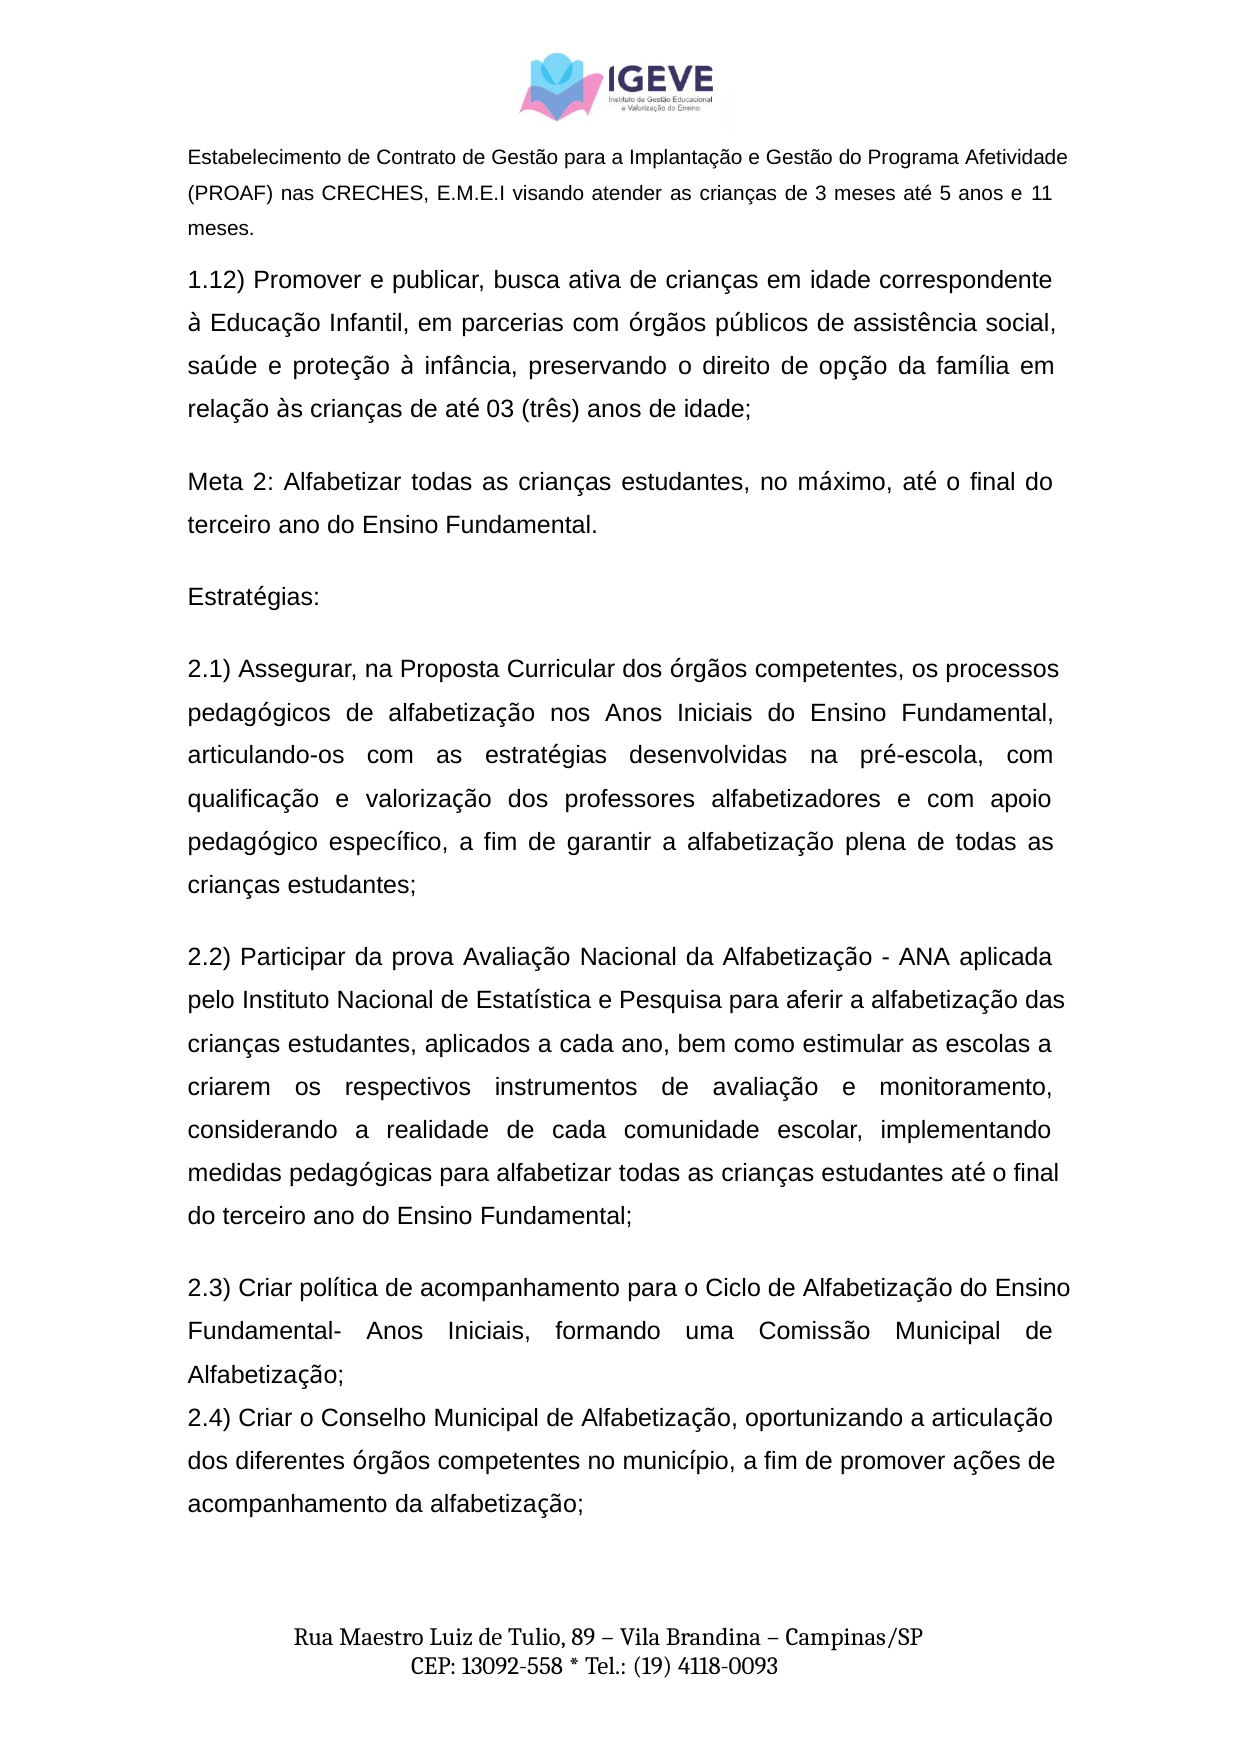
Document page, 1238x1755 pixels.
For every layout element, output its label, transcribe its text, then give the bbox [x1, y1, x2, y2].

text pedagógico específico, a fim de garantir a alfabetização plena de todas as [187, 828, 1077, 856]
text acompanhamento da alfabetização; [187, 1490, 1077, 1518]
text 2 [187, 1274, 202, 1302]
picture [509, 47, 731, 134]
text Rua Maestro Luiz de Tulio, 89 – Vila Brandina – Campinas/SP [293, 1622, 972, 1651]
text Alfabetização; [187, 1361, 1077, 1389]
text crianças estudantes; [187, 871, 1077, 899]
text saúde e proteção à infância, preservando o direito de opção da família em [187, 352, 1077, 380]
text considerando a realidade de cada comunidade escolar, implementando [187, 1116, 1077, 1144]
text .4) Criar o Conselho Municipal de Alfabetização, oportunizando a articulação [202, 1404, 1078, 1432]
text meses. [187, 217, 1077, 240]
text Meta 2: Alfabetizar todas as crianças estudantes, no máximo, até o final do [187, 468, 1077, 496]
text 2 [187, 1404, 202, 1432]
text pedagógicos de alfabetização nos Anos Iniciais do Ensino Fundamental, [187, 699, 1077, 727]
text pelo Instituto Nacional de Estatística e Pesquisa para aferir a alfabetização das [187, 986, 1077, 1014]
text .12) Promover e publicar, busca ativa de crianças em idade correspondente [202, 266, 1077, 294]
text Estabelecimento de Contrato de Gestão para a Implantação e Gestão do Programa Afetividade [187, 146, 1077, 169]
text .1) Assegurar, na Proposta Curricular dos órgãos competentes, os processos [202, 655, 1077, 683]
text articulando-os com as estratégias desenvolvidas na pré-escola, com [187, 742, 1077, 769]
text Estratégias: [187, 583, 345, 611]
text criarem os respectivos instrumentos de avaliação e monitoramento, [187, 1073, 1077, 1101]
text do terceiro ano do Ensino Fundamental; [187, 1202, 1077, 1230]
text relação às crianças de até 03 (três) anos de idade; [187, 395, 1077, 423]
text CEP: 13092-558 * Tel.: (19) 4118-0093 [411, 1651, 853, 1680]
text 2 [187, 943, 202, 971]
text Fundamental- Anos Iniciais, formando uma Comissão Municipal de [187, 1317, 1077, 1345]
text (PROAF) nas CRECHES, E.M.E.I visando atender as crianças de 3 meses até 5 anos e 11 [187, 181, 1077, 205]
text medidas pedagógicas para alfabetizar todas as crianças estudantes até o final [187, 1159, 1077, 1187]
text 2 [187, 655, 202, 683]
text .2) Participar da prova Avaliação Nacional da Alfabetização - ANA aplicada [202, 943, 1077, 971]
text .3) Criar política de acompanhamento para o Ciclo de Alfabetização do Ensino [202, 1274, 1077, 1302]
text crianças estudantes, aplicados a cada ano, bem como estimular as escolas a [187, 1030, 1077, 1058]
text à Educação Infantil, em parcerias com órgãos públicos de assistência social, [187, 309, 1077, 337]
text terceiro ano do Ensino Fundamental. [187, 511, 622, 539]
text qualificação e valorização dos professores alfabetizadores e com apoio [187, 785, 1077, 813]
text dos diferentes órgãos competentes no município, a fim de promover ações de [187, 1447, 1077, 1475]
text 1 [187, 266, 202, 294]
